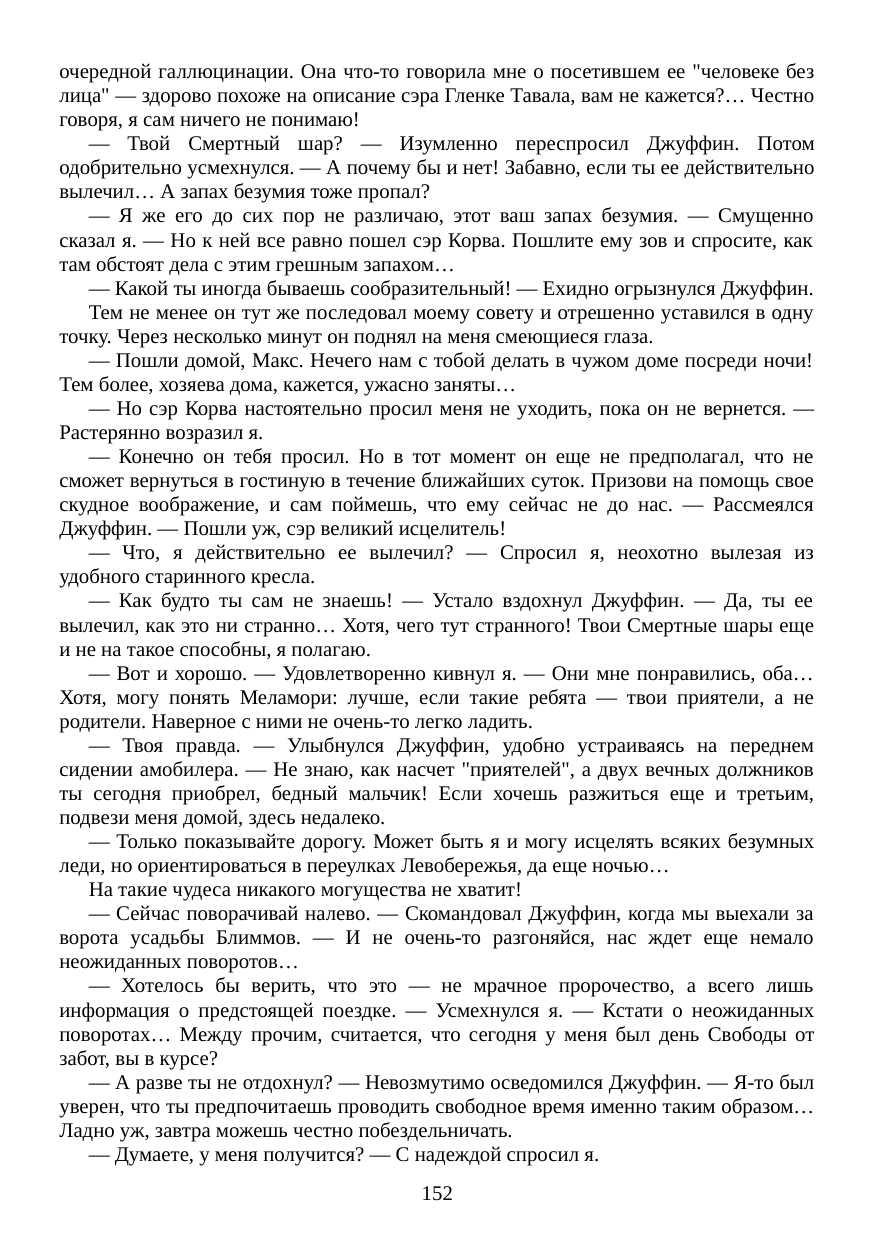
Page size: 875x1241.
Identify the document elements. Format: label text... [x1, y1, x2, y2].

text — Что, я действительно ее вылечил? — Спросил я, неохотно вылезая из удобного старинного кресла. [59, 540, 815, 588]
text — Твой Смертный шар? — Изумленно переспросил Джуффин. Потом одобрительно усмехнулся. — А почему бы и нет! Забавно, если ты ее действительно вылечил… А запах безумия тоже пропал? [59, 131, 815, 203]
text очередной галлюцинации. Она что-то говорила мне о посетившем ее "человеке без лица" — здорово похоже на описание сэра Гленке Тавала, вам не кажется?… Честно говоря, я сам ничего не понимаю! [59, 59, 815, 131]
text — Пошли домой, Макс. Нечего нам с тобой делать в чужом доме посреди ночи! Тем более, хозяева дома, кажется, ужасно заняты… [59, 348, 815, 396]
text Тем не менее он тут же последовал моему совету и отрешенно уставился в одну точку. Через несколько минут он поднял на меня смеющиеся глаза. [59, 300, 815, 348]
text — Но сэр Корва настоятельно просил меня не уходить, пока он не вернется. — Растерянно возразил я. [59, 396, 815, 444]
text — А разве ты не отдохнул? — Невозмутимо осведомился Джуффин. — Я-то был уверен, что ты предпочитаешь проводить свободное время именно таким образом… Ладно уж, завтра можешь честно побездельничать. [59, 1070, 815, 1142]
text — Сейчас поворачивай налево. — Скомандовал Джуффин, когда мы выехали за ворота усадьбы Блиммов. — И не очень-то разгоняйся, нас ждет еще немало неожиданных поворотов… [59, 901, 815, 973]
text — Вот и хорошо. — Удовлетворенно кивнул я. — Они мне понравились, оба… Хотя, могу понять Меламори: лучше, если такие ребята — твои приятели, а не родители. Наверное с ними не очень-то легко ладить. [59, 661, 815, 733]
text — Как будто ты сам не знаешь! — Устало вздохнул Джуффин. — Да, ты ее вылечил, как это ни странно… Хотя, чего тут странного! Твои Смертные шары еще и не на такое способны, я полагаю. [59, 588, 815, 661]
text — Я же его до сих пор не различаю, этот ваш запах безумия. — Смущенно сказал я. — Но к ней все равно пошел сэр Корва. Пошлите ему зов и спросите, как там обстоят дела с этим грешным запахом… [59, 203, 815, 276]
text — Какой ты иногда бываешь сообразительный! — Ехидно огрызнулся Джуффин. [59, 276, 815, 300]
text — Твоя правда. — Улыбнулся Джуффин, удобно устраиваясь на переднем сидении амобилера. — Не знаю, как насчет "приятелей", а двух вечных должников ты сегодня приобрел, бедный мальчик! Если хочешь разжиться еще и третьим, подвези меня домой, здесь недалеко. [59, 733, 815, 829]
text — Хотелось бы верить, что это — не мрачное пророчество, а всего лишь информация о предстоящей поездке. — Усмехнулся я. — Кстати о неожиданных поворотах… Между прочим, считается, что сегодня у меня был день Свободы от забот, вы в курсе? [59, 973, 815, 1070]
text — Думаете, у меня получится? — С надеждой спросил я. [59, 1142, 815, 1166]
text — Конечно он тебя просил. Но в тот момент он еще не предполагал, что не сможет вернуться в гостиную в течение ближайших суток. Призови на помощь свое скудное воображение, и сам поймешь, что ему сейчас не до нас. — Рассмеялся Джуффин. — Пошли уж, сэр великий исцелитель! [59, 444, 815, 540]
text На такие чудеса никакого могущества не хватит! [59, 877, 815, 901]
text — Только показывайте дорогу. Может быть я и могу исцелять всяких безумных леди, но ориентироваться в переулках Левобережья, да еще ночью… [59, 829, 815, 877]
